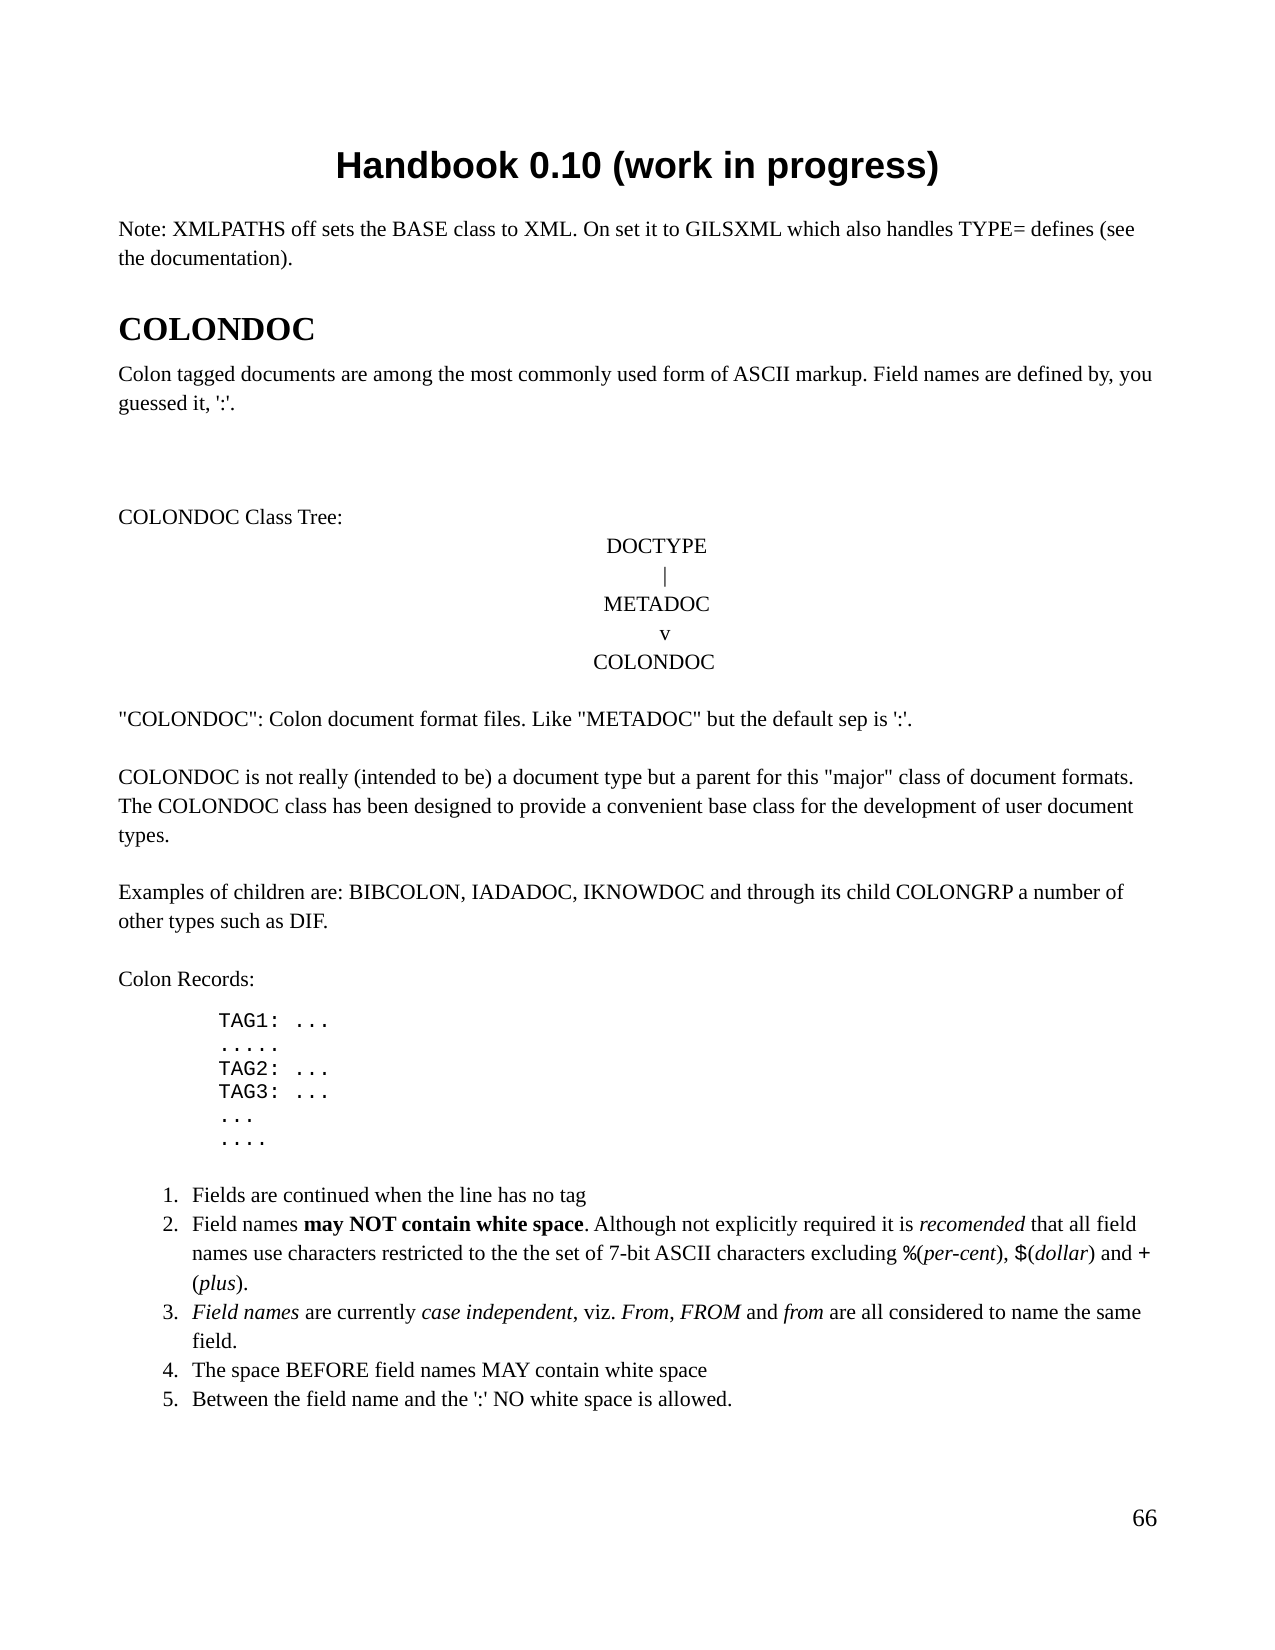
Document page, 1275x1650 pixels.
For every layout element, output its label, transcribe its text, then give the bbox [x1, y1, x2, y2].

text | [118, 562, 1157, 587]
text v [118, 620, 1157, 645]
text COLONDOC Class Tree: [118, 504, 1157, 529]
text TAG3: ... [118, 1081, 1157, 1105]
list The space BEFORE field names MAY contain white space [162, 1357, 1157, 1382]
list Fields are continued when the line has no tag [162, 1182, 1157, 1207]
text .... [118, 1128, 1157, 1152]
text TAG2: ... [118, 1057, 1157, 1081]
text COLONDOC is not really (intended to be) a document type but a parent for this "major" class of document formats. The COLONDOC class has been designed to provide a convenient base class for the development of user document types. [118, 764, 1157, 847]
text COLONDOC [118, 649, 1157, 674]
text "COLONDOC": Colon document format files. Like "METADOC" but the default sep is ':'. [118, 706, 1157, 732]
list Between the field name and the ':' NO white space is allowed. [162, 1386, 1157, 1411]
list Field names may NOT contain white space. Although not explicitly required it is recomended that all field names use characters restricted to the the set of 7-bit ASCII characters excluding %(per-cent), $(dollar) and +(plus). [162, 1211, 1157, 1295]
text ... [118, 1105, 1157, 1128]
list Field names are currently case independent, viz. From, FROM and from are all considered to name the same field. [162, 1299, 1157, 1353]
text Note: XMLPATHS off sets the BASE class to XML. On set it to GILSXML which also handles TYPE= defines (see the documentation). [118, 216, 1157, 270]
text ..... [118, 1034, 1157, 1057]
text DOCTYPE [118, 533, 1157, 558]
text METADOC [118, 591, 1157, 616]
text TAG1: ... [118, 1010, 1157, 1034]
subtitle COLONDOC [118, 309, 1157, 348]
text Colon Records: [118, 966, 1157, 991]
text Colon tagged documents are among the most commonly used form of ASCII markup. Field names are defined by, you guessed it, ':'. [118, 361, 1157, 415]
text Examples of children are: BIBCOLON, IADADOC, IKNOWDOC and through its child COLONGRP a number of other types such as DIF. [118, 879, 1157, 933]
